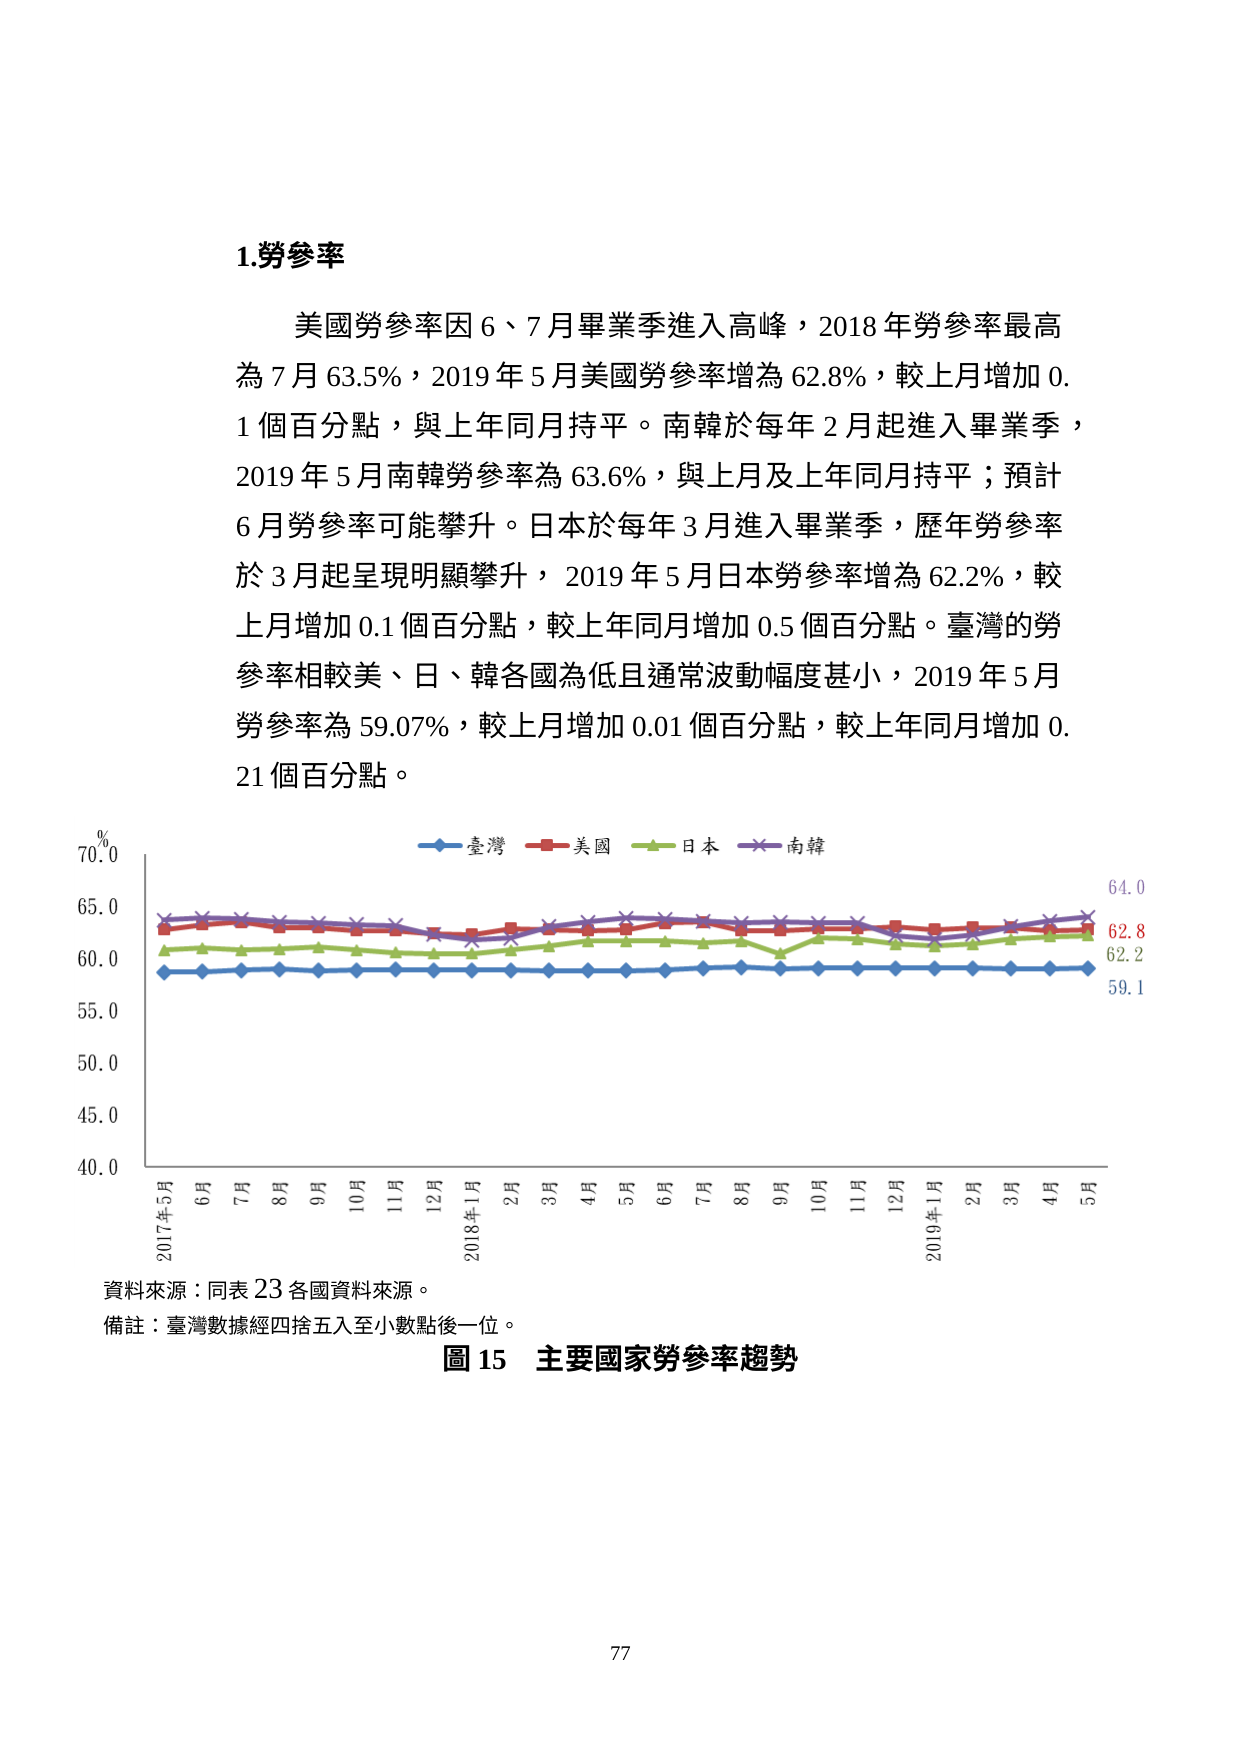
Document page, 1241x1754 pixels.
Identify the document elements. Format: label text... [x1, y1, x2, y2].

picture [73, 816, 1166, 1268]
subtitle 1.勞參率 [236, 227, 1063, 277]
text 美國勞參率因6、7月畢業季進入高峰，2018年勞參率最高為7月63.5%，2019年5月美國勞參率增為62.8%，較上月增加0.1個百分點，與上年同月持平。南韓於每年2月起進入畢業季，2019年5月南韓勞參率為63.6%，與上月及上年同月持平；預計6月勞參率可能攀升。日本於每年3月進入畢業季，歷年勞參率於3月起呈現明顯攀升， 2019年5月日本勞參率增為62.2%，較上月增加0.1個百分點，較上年同月增加0.5個百分點。臺灣的勞參率相較美、日、韓各國為低且通常波動幅度甚小，2019年5月勞參率為59.07%，較上月增加0.01個百分點，較上年同月增加0.21個百分點。 [236, 296, 1063, 796]
text 圖15 主要國家勞參率趨勢 [177, 1339, 1063, 1377]
text 資料來源：同表23各國資料來源。 [103, 1271, 1063, 1305]
text 備註：臺灣數據經四捨五入至小數點後一位。 [103, 1309, 1063, 1339]
